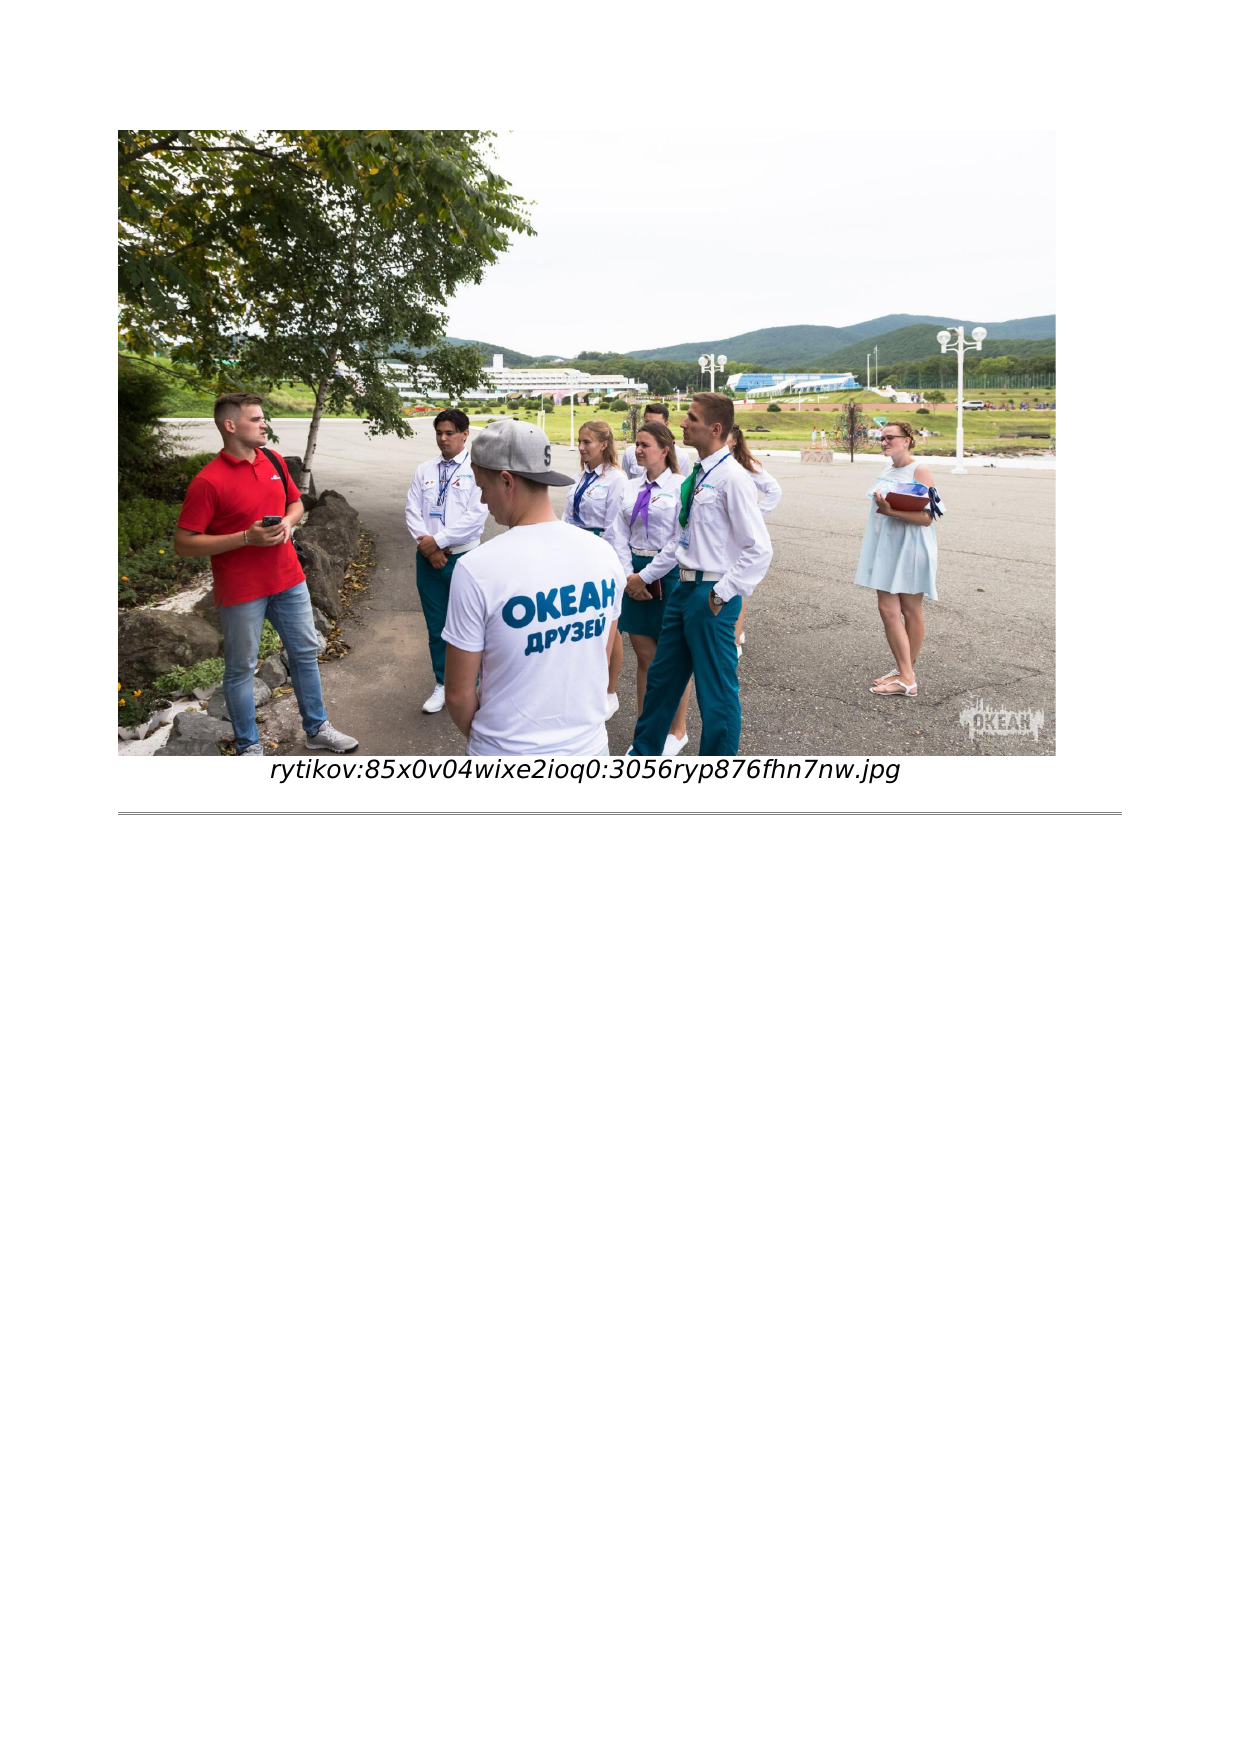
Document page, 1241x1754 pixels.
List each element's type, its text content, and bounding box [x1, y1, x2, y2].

picture [644, 729, 658, 749]
picture [707, 737, 719, 756]
text rytikov:85x0v04wixe2ioq0:3056ryp876fhn7nw.jpg [118, 756, 1056, 785]
picture [118, 130, 1056, 756]
